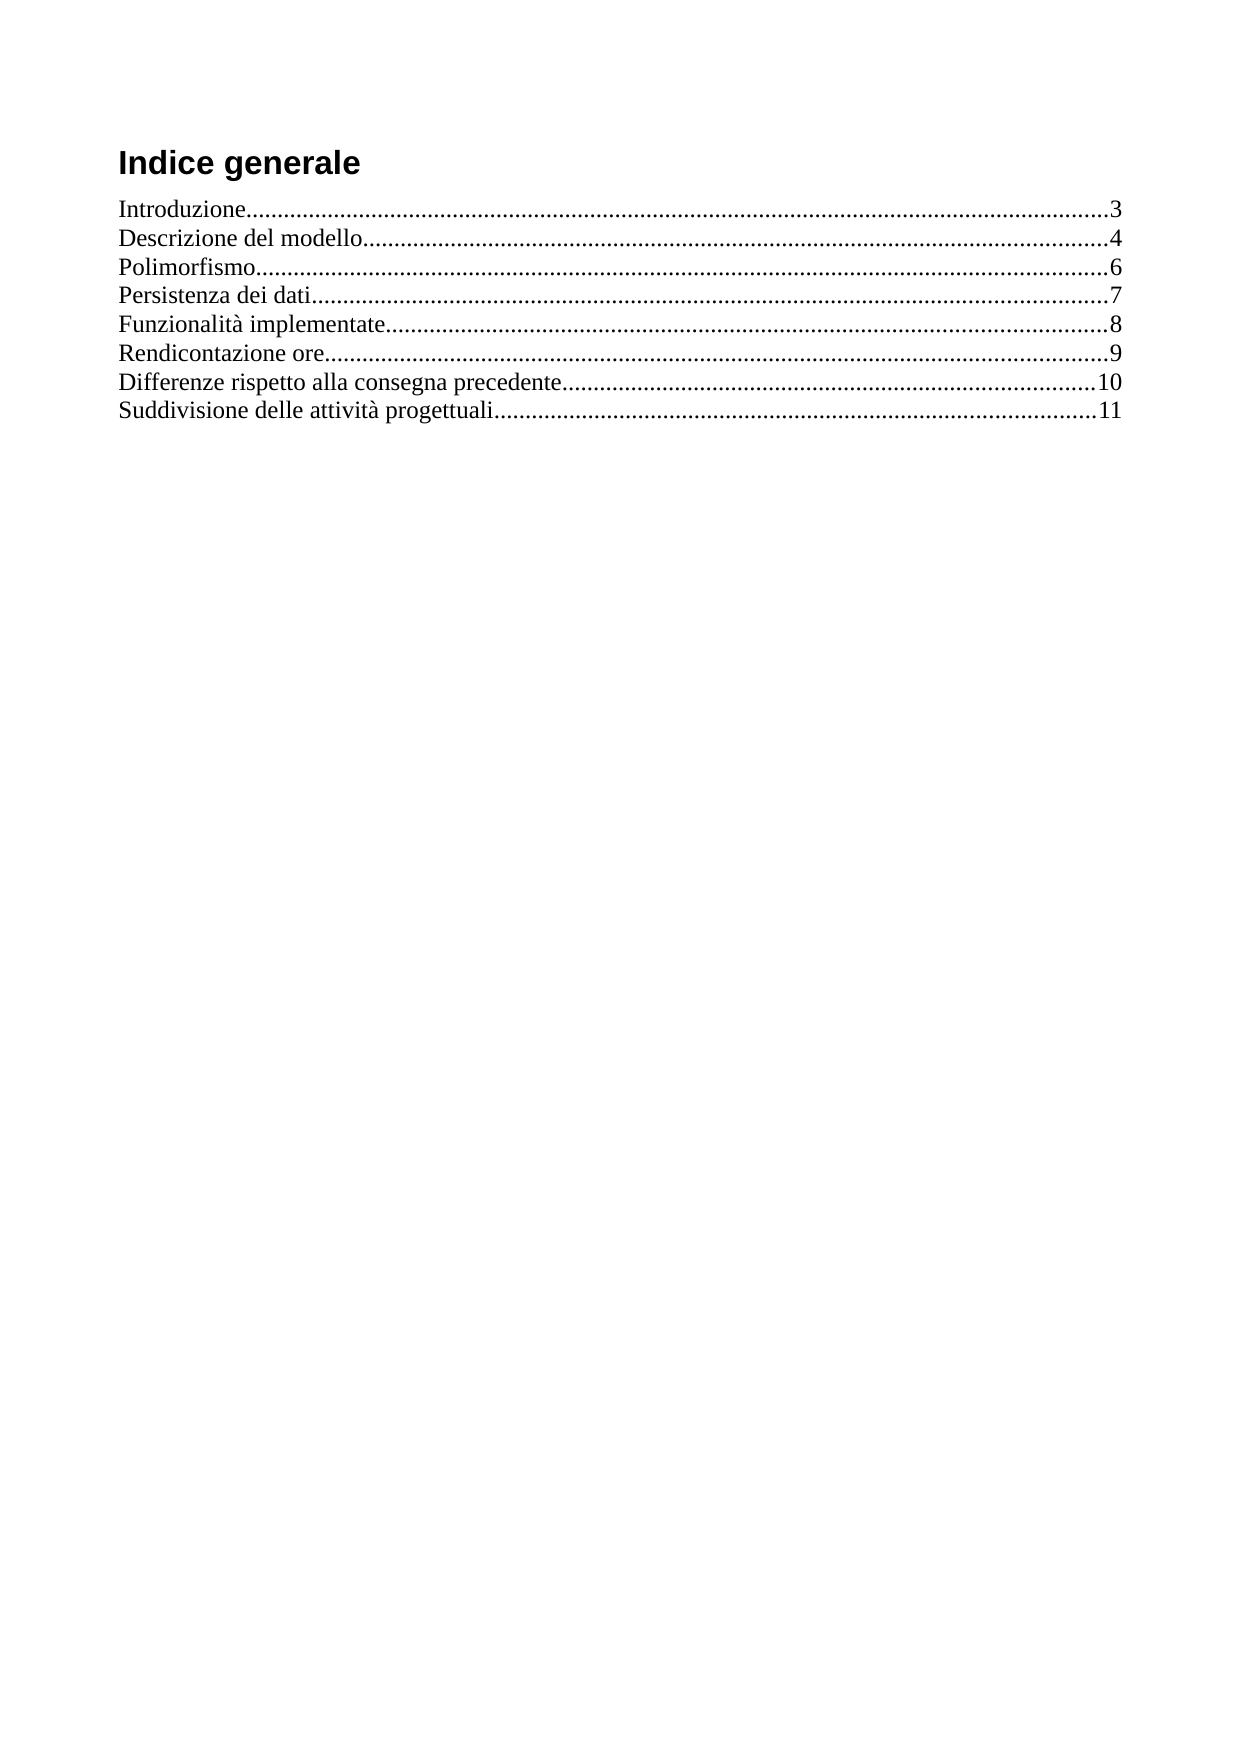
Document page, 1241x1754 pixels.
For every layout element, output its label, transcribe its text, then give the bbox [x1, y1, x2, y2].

text Polimorfismo 6 [118, 252, 1122, 280]
text Rendicontazione ore 9 [118, 338, 1122, 367]
text Differenze rispetto alla consegna precedente 10 [118, 367, 1122, 395]
text Descrizione del modello 4 [118, 223, 1122, 252]
text Introduzione 3 [118, 194, 1122, 223]
text Suddivisione delle attività progettuali 11 [118, 395, 1122, 424]
text Funzionalità implementate 8 [118, 309, 1122, 338]
subtitle Indice generale [118, 143, 1122, 182]
text Persistenza dei dati 7 [118, 280, 1122, 309]
